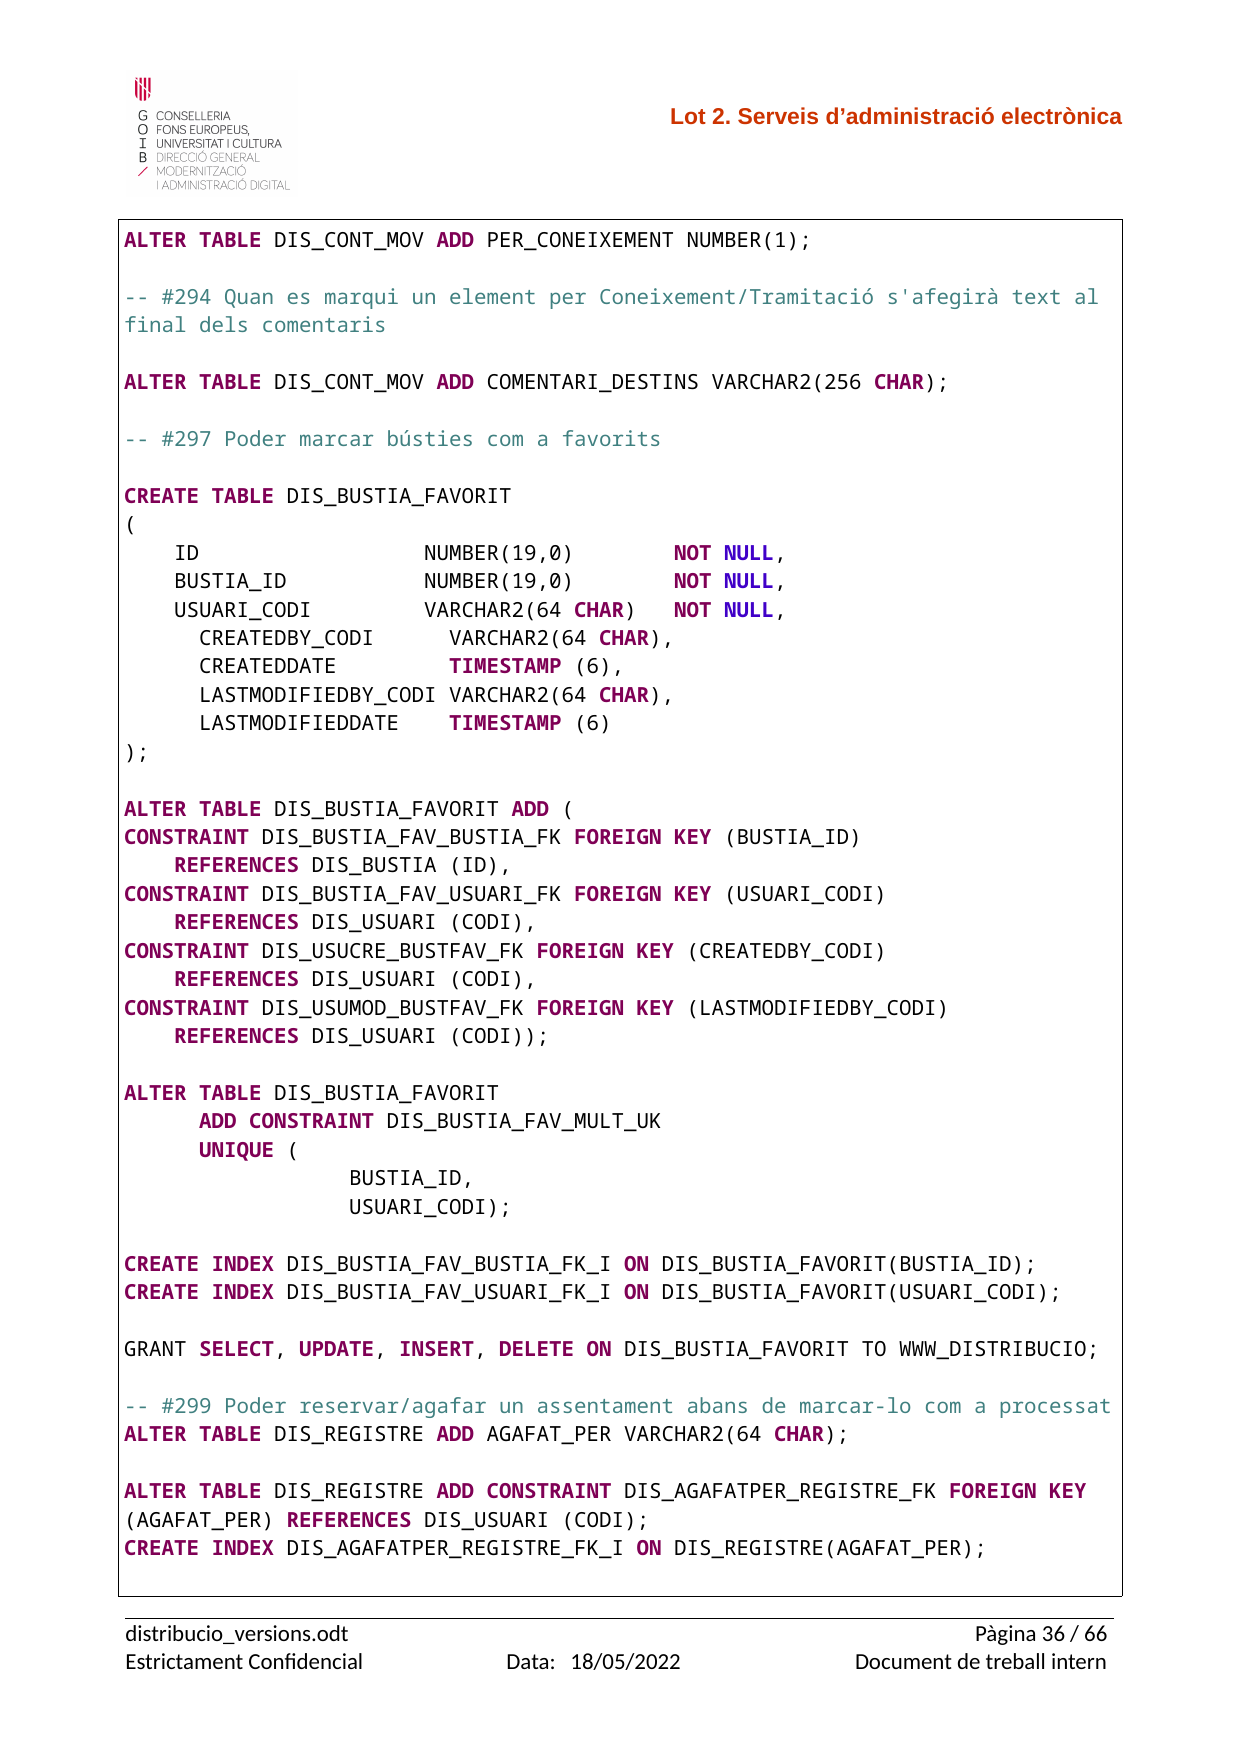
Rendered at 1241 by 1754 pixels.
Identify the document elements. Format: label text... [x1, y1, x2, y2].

picture [126, 70, 299, 197]
table_header ALTER TABLE DIS_CONT_MOV ADD PER_CONEIXEMENT NUMBER(1); -- #294 Quan es marqui un element per Coneixement/Tramitació s'afegirà text al final dels comentaris ALTER TABLE DIS_CONT_MOV ADD COMENTARI_DESTINS VARCHAR2(256 CHAR); -- #297 Poder marcar bústies com a favorits CREATE TABLE DIS_BUSTIA_FAVORIT ( ID NUMBER(19,0) NOT NULL, BUSTIA_ID NUMBER(19,0) NOT NULL, USUARI_CODI VARCHAR2(64 CHAR) NOT NULL, CREATEDBY_CODI VARCHAR2(64 CHAR), CREATEDDATE TIMESTAMP (6), LASTMODIFIEDBY_CODI VARCHAR2(64 CHAR), LASTMODIFIEDDATE TIMESTAMP (6) ); ALTER TABLE DIS_BUSTIA_FAVORIT ADD ( CONSTRAINT DIS_BUSTIA_FAV_BUSTIA_FK FOREIGN KEY (BUSTIA_ID) REFERENCES DIS_BUSTIA (ID), CONSTRAINT DIS_BUSTIA_FAV_USUARI_FK FOREIGN KEY (USUARI_CODI) REFERENCES DIS_USUARI (CODI), CONSTRAINT DIS_USUCRE_BUSTFAV_FK FOREIGN KEY (CREATEDBY_CODI) REFERENCES DIS_USUARI (CODI), CONSTRAINT DIS_USUMOD_BUSTFAV_FK FOREIGN KEY (LASTMODIFIEDBY_CODI) REFERENCES DIS_USUARI (CODI)); ALTER TABLE DIS_BUSTIA_FAVORIT ADD CONSTRAINT DIS_BUSTIA_FAV_MULT_UK UNIQUE ( BUSTIA_ID, USUARI_CODI); CREATE INDEX DIS_BUSTIA_FAV_BUSTIA_FK_I ON DIS_BUSTIA_FAVORIT(BUSTIA_ID); CREATE INDEX DIS_BUSTIA_FAV_USUARI_FK_I ON DIS_BUSTIA_FAVORIT(USUARI_CODI); GRANT SELECT, UPDATE, INSERT, DELETE ON DIS_BUSTIA_FAVORIT TO WWW_DISTRIBUCIO; -- #299 Poder reservar/agafar un assentament abans de marcar-lo com a processat ALTER TABLE DIS_REGISTRE ADD AGAFAT_PER VARCHAR2(64 CHAR); ALTER TABLE DIS_REGISTRE ADD CONSTRAINT DIS_AGAFATPER_REGISTRE_FK FOREIGN KEY (AGAFAT_PER) REFERENCES DIS_USUARI (CODI); CREATE INDEX DIS_AGAFATPER_REGISTRE_FK_I ON DIS_REGISTRE(AGAFAT_PER); [119, 220, 1122, 1596]
